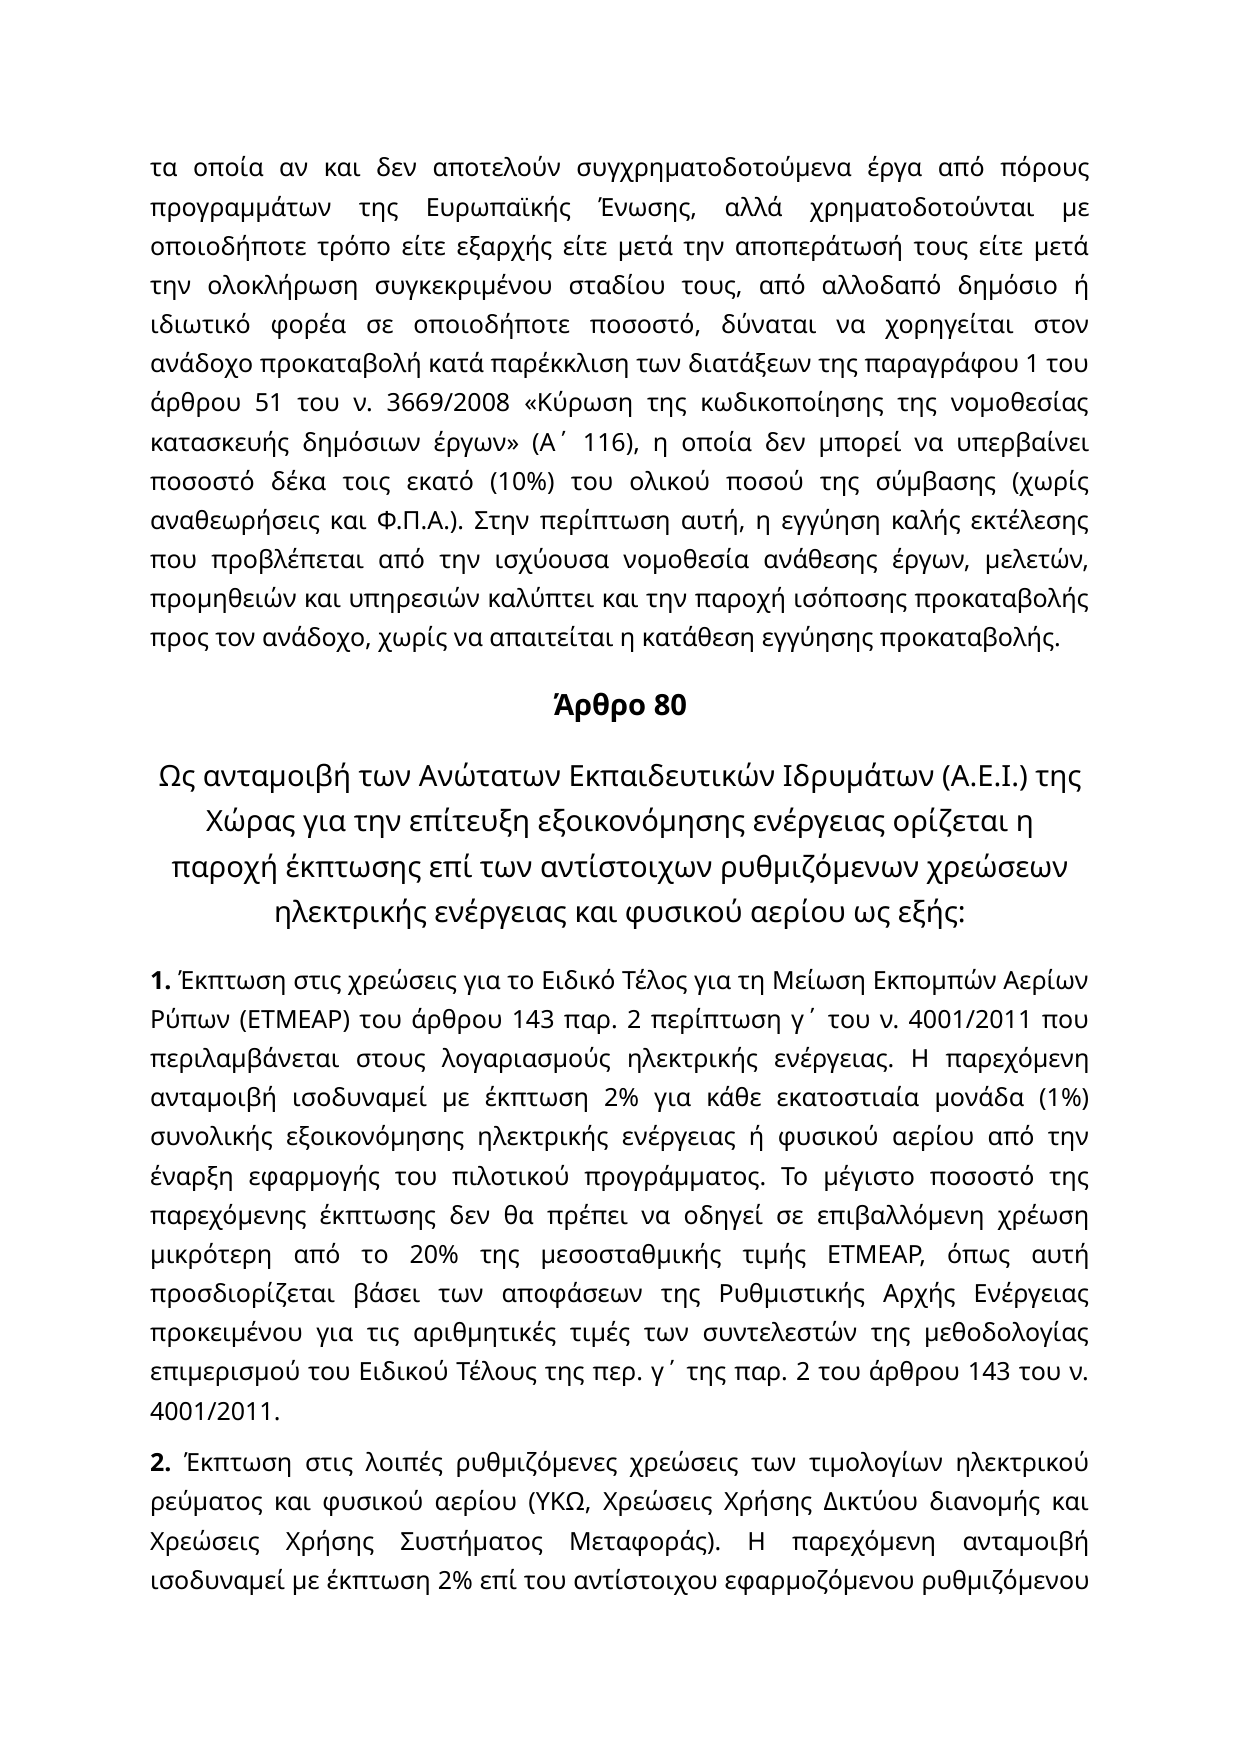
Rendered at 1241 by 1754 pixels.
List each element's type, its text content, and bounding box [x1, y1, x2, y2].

subtitle Ως ανταμοιβή των Ανώτατων Εκπαιδευτικών Ιδρυμάτων (Α.Ε.Ι.) της Χώρας για την επίτευξη εξοικονόμησης ενέργειας ορίζεται η παροχή έκπτωσης επί των αντίστοιχων ρυθμιζόμενων χρεώσεων ηλεκτρικής ενέργειας και φυσικού αερίου ως εξής: [150, 755, 1090, 931]
text τα οποία αν και δεν αποτελούν συγχρηματοδοτούμενα έργα από πόρους προγραμμάτων της Ευρωπαϊκής Ένωσης, αλλά χρηματοδοτούνται με οποιοδήποτε τρόπο είτε εξαρχής είτε μετά την αποπεράτωσή τους είτε μετά την ολοκλήρωση συγκεκριμένου σταδίου τους, από αλλοδαπό δημόσιο ή ιδιωτικό φορέα σε οποιοδήποτε ποσοστό, δύναται να χορηγείται στον ανάδοχο προκαταβολή κατά παρέκκλιση των διατάξεων της παραγράφου 1 του άρθρου 51 του ν. 3669/2008 «Κύρωση της κωδικοποίησης της νομοθεσίας κατασκευής δημόσιων έργων» (Α΄ 116), η οποία δεν μπορεί να υπερβαίνει ποσοστό δέκα τοις εκατό (10%) του ολικού ποσού της σύμβασης (χωρίς αναθεωρήσεις και Φ.Π.Α.). Στην περίπτωση αυτή, η εγγύηση καλής εκτέλεσης που προβλέπεται από την ισχύουσα νομοθεσία ανάθεσης έργων, μελετών, προμηθειών και υπηρεσιών καλύπτει και την παροχή ισόποσης προκαταβολής προς τον ανάδοχο, χωρίς να απαιτείται η κατάθεση εγγύησης προκαταβολής. [150, 150, 1090, 654]
text 1. Έκπτωση στις χρεώσεις για το Ειδικό Τέλος για τη Μείωση Εκπομπών Αερίων Ρύπων (ΕΤΜΕΑΡ) του άρθρου 143 παρ. 2 περίπτωση γ΄ του ν. 4001/2011 που περιλαμβάνεται στους λογαριασμούς ηλεκτρικής ενέργειας. Η παρεχόμενη ανταμοιβή ισοδυναμεί με έκπτωση 2% για κάθε εκατοστιαία μονάδα (1%) συνολικής εξοικονόμησης ηλεκτρικής ενέργειας ή φυσικού αερίου από την έναρξη εφαρμογής του πιλοτικού προγράμματος. Το μέγιστο ποσοστό της παρεχόμενης έκπτωσης δεν θα πρέπει να οδηγεί σε επιβαλλόμενη χρέωση μικρότερη από το 20% της μεσοσταθμικής τιμής ΕΤΜΕΑΡ, όπως αυτή προσδιορίζεται βάσει των αποφάσεων της Ρυθμιστικής Αρχής Ενέργειας προκειμένου για τις αριθμητικές τιμές των συντελεστών της μεθοδολογίας επιμερισμού του Ειδικού Τέλους της περ. γ΄ της παρ. 2 του άρθρου 143 του ν. 4001/2011. [150, 962, 1090, 1427]
text 2. Έκπτωση στις λοιπές ρυθμιζόμενες χρεώσεις των τιμολογίων ηλεκτρικού ρεύματος και φυσικού αερίου (ΥΚΩ, Χρεώσεις Χρήσης Δικτύου διανομής και Χρεώσεις Χρήσης Συστήματος Μεταφοράς). Η παρεχόμενη ανταμοιβή ισοδυναμεί με έκπτωση 2% επί του αντίστοιχου εφαρμοζόμενου ρυθμιζόμενου [150, 1445, 1090, 1596]
subtitle Άρθρο 80 [150, 684, 1090, 724]
